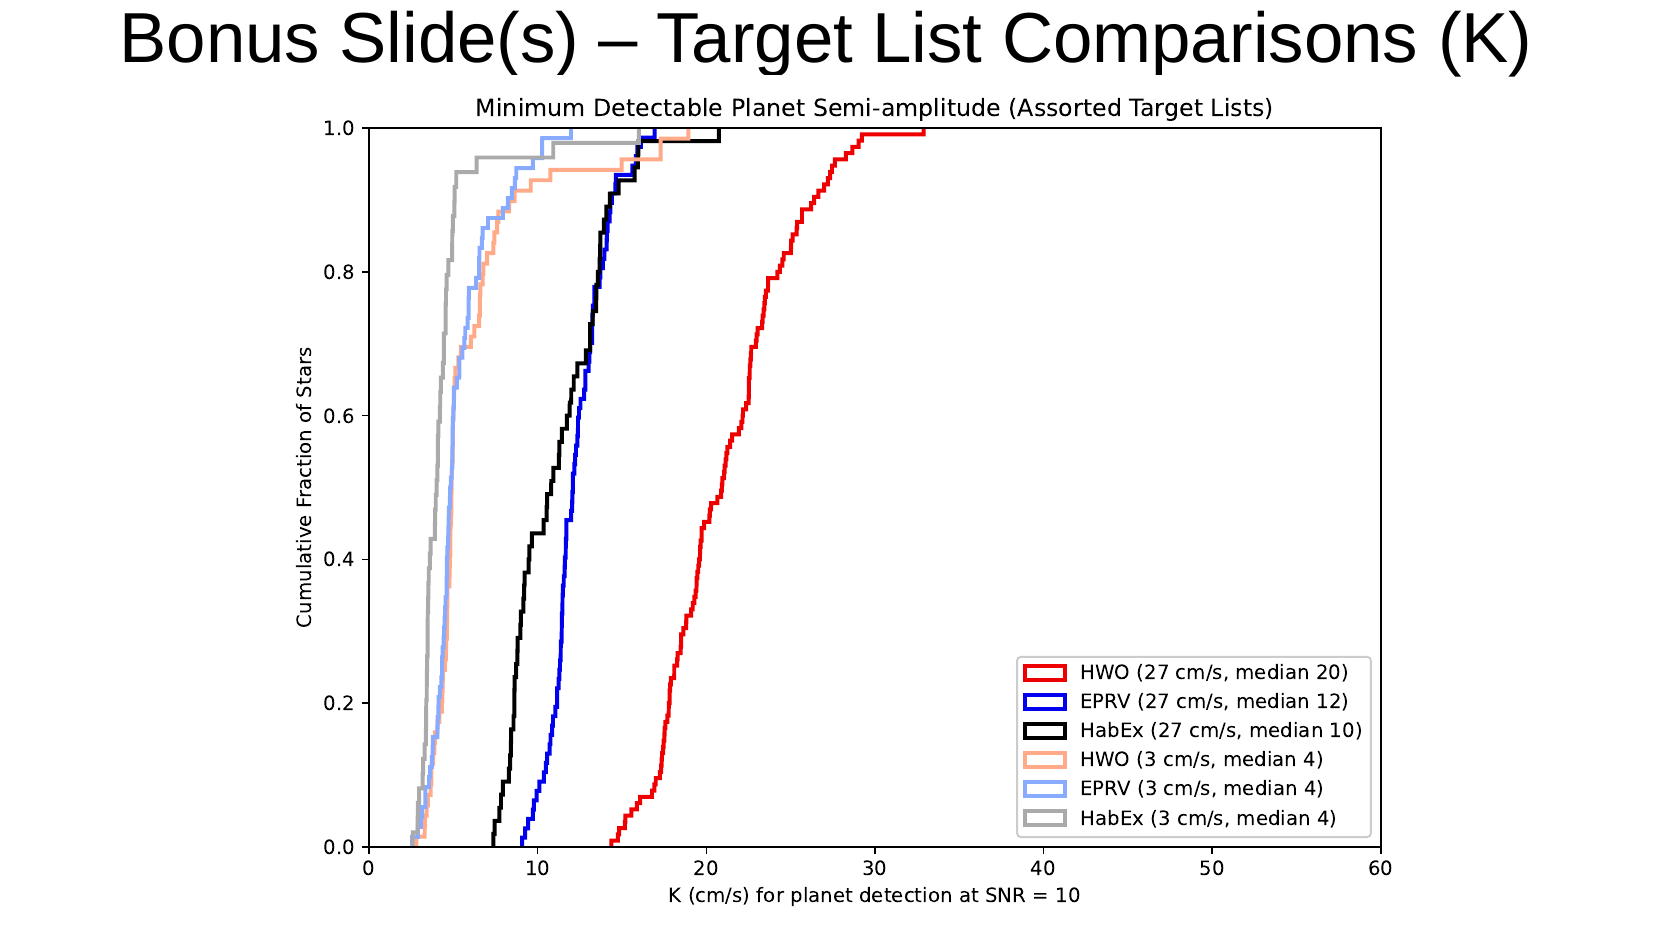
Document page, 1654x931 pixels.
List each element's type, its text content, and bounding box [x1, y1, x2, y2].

title Bonus Slide(s) – Target List Comparisons (K) [0, 0, 1654, 78]
picture [274, 75, 1415, 931]
